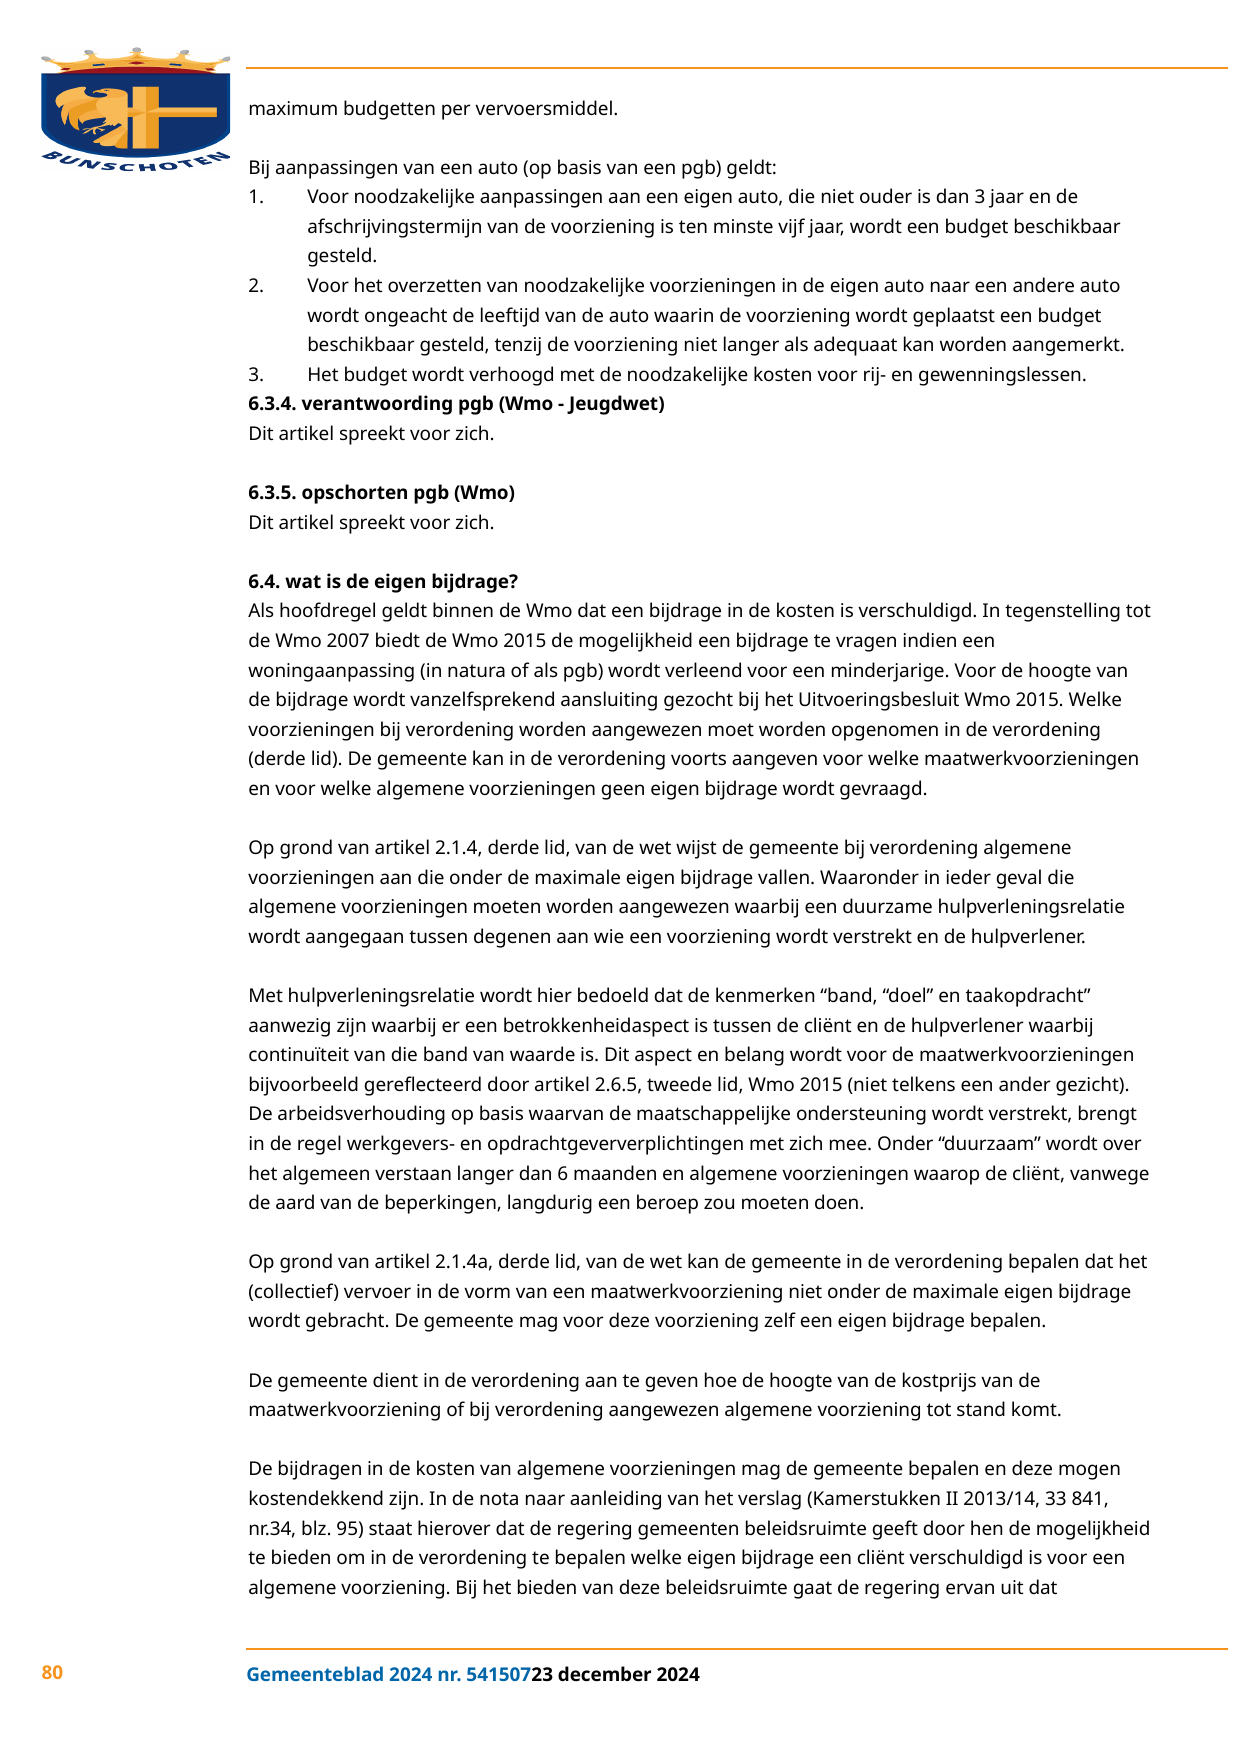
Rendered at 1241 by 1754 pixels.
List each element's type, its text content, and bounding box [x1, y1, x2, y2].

text De bijdragen in de kosten van algemene voorzieningen mag de gemeente bepalen en deze mogen kostendekkend zijn. In de nota naar aanleiding van het verslag (Kamerstukken II 2013/14, 33 841, nr.34, blz. 95) staat hierover dat de regering gemeenten beleidsruimte geeft door hen de mogelijkheid te bieden om in de verordening te bepalen welke eigen bijdrage een cliënt verschuldigd is voor een algemene voorziening. Bij het bieden van deze beleidsruimte gaat de regering ervan uit dat [248, 1456, 1152, 1600]
text maximum budgetten per vervoersmiddel. [248, 95, 1152, 121]
text 6.4. wat is de eigen bijdrage? [248, 568, 1152, 594]
text 6.3.5. opschorten pgb (Wmo) [248, 479, 1152, 505]
text Dit artikel spreekt voor zich. [248, 509, 1152, 535]
text Bij aanpassingen van een auto (op basis van een pgb) geldt: [248, 154, 1152, 180]
text 6.3.4. verantwoording pgb (Wmo - Jeugdwet) [248, 391, 1152, 416]
text De gemeente dient in de verordening aan te geven hoe de hoogte van de kostprijs van de maatwerkvoorziening of bij verordening aangewezen algemene voorziening tot stand komt. [248, 1367, 1152, 1422]
text Met hulpverleningsrelatie wordt hier bedoeld dat de kenmerken “band, “doel” en taakopdracht” aanwezig zijn waarbij er een betrokkenheidaspect is tussen de cliënt en de hulpverlener waarbij continuïteit van die band van waarde is. Dit aspect en belang wordt voor de maatwerkvoorzieningen bijvoorbeeld gereflecteerd door artikel 2.6.5, tweede lid, Wmo 2015 (niet telkens een ander gezicht). De arbeidsverhouding op basis waarvan de maatschappelijke ondersteuning wordt verstrekt, brengt in de regel werkgevers- en opdrachtgeververplichtingen met zich mee. Onder “duurzaam” wordt over het algemeen verstaan langer dan 6 maanden en algemene voorzieningen waarop de cliënt, vanwege de aard van de beperkingen, langdurig een beroep zou moeten doen. [248, 982, 1152, 1215]
text voorzieningen aan die onder de maximale eigen bijdrage vallen. Waaronder in ieder geval die algemene voorzieningen moeten worden aangewezen waarbij een duurzame hulpverleningsrelatie wordt aangegaan tussen degenen aan wie een voorziening wordt verstrekt en de hulpverlener. [248, 864, 1152, 949]
list Het budget wordt verhoogd met de noodzakelijke kosten voor rij- en gewenningslessen. [248, 361, 1152, 387]
list Voor het overzetten van noodzakelijke voorzieningen in de eigen auto naar een andere auto wordt ongeacht de leeftijd van de auto waarin de voorziening wordt geplaatst een budget beschikbaar gesteld, tenzij de voorziening niet langer als adequaat kan worden aangemerkt. [248, 272, 1152, 357]
text Op grond van artikel 2.1.4, derde lid, van de wet wijst de gemeente bij verordening algemene [248, 834, 1152, 860]
text Als hoofdregel geldt binnen de Wmo dat een bijdrage in de kosten is verschuldigd. In tegenstelling tot de Wmo 2007 biedt de Wmo 2015 de mogelijkheid een bijdrage te vragen indien een woningaanpassing (in natura of als pgb) wordt verleend voor een minderjarige. Voor de hoogte van de bijdrage wordt vanzelfsprekend aansluiting gezocht bij het Uitvoeringsbesluit Wmo 2015. Welke voorzieningen bij verordening worden aangewezen moet worden opgenomen in de verordening (derde lid). De gemeente kan in de verordening voorts aangeven voor welke maatwerkvoorzieningen en voor welke algemene voorzieningen geen eigen bijdrage wordt gevraagd. [248, 598, 1152, 801]
text Op grond van artikel 2.1.4a, derde lid, van de wet kan de gemeente in de verordening bepalen dat het (collectief) vervoer in de vorm van een maatwerkvoorziening niet onder de maximale eigen bijdrage wordt gebracht. De gemeente mag voor deze voorziening zelf een eigen bijdrage bepalen. [248, 1248, 1152, 1333]
text Dit artikel spreekt voor zich. [248, 420, 1152, 446]
list Voor noodzakelijke aanpassingen aan een eigen auto, die niet ouder is dan 3 jaar en de afschrijvingstermijn van de voorziening is ten minste vijf jaar, wordt een budget beschikbaar gesteld. [248, 183, 1152, 268]
picture [41, 47, 231, 172]
